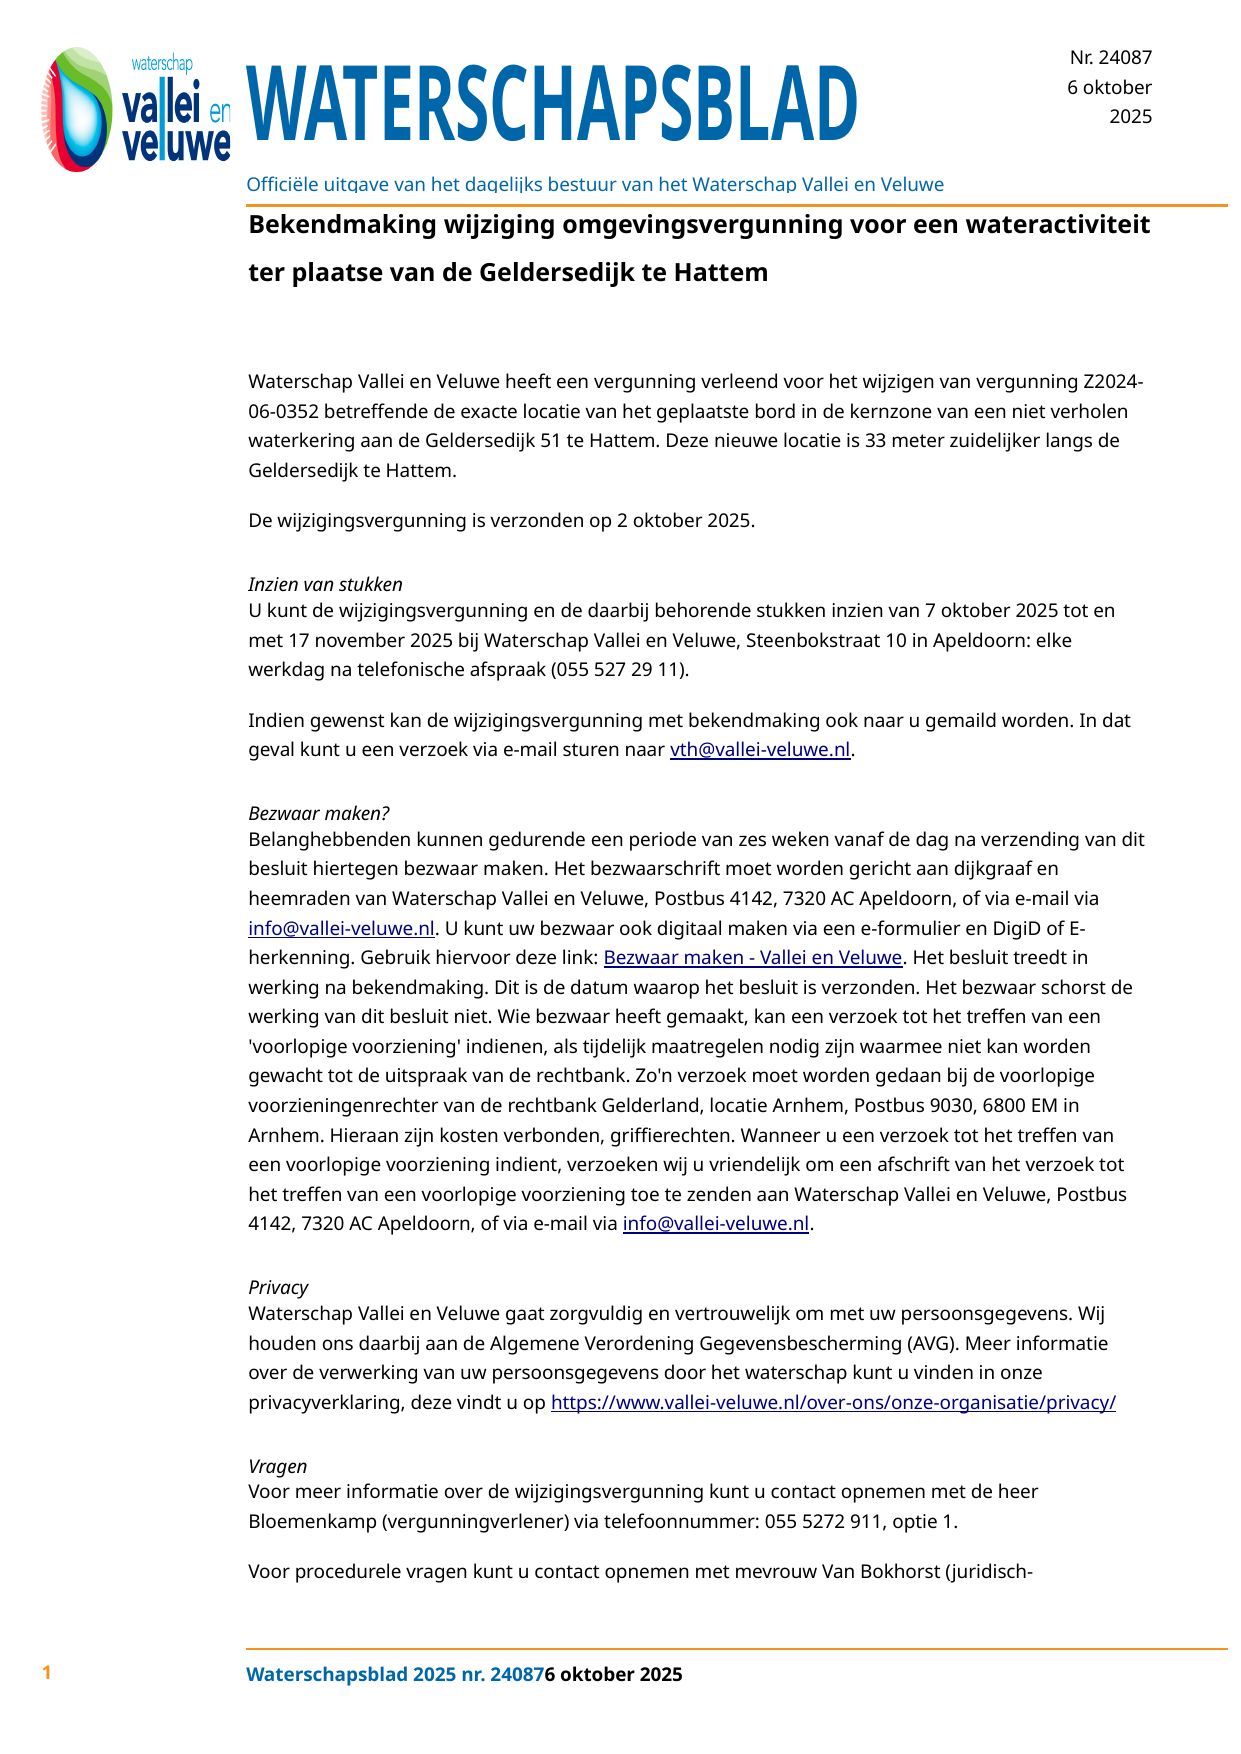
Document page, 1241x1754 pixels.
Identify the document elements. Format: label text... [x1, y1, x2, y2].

text U kunt de wijzigingsvergunning en de daarbij behorende stukken inzien van 7 oktober 2025 tot en met 17 november 2025 bij Waterschap Vallei en Veluwe, Steenbokstraat 10 in Apeldoorn: elke werkdag na telefonische afspraak (055 527 29 11). [248, 597, 1152, 682]
text Bezwaar maken? [248, 800, 1152, 826]
text Inzien van stukken [248, 571, 1152, 597]
text Voor meer informatie over de wijzigingsvergunning kunt u contact opnemen met de heer Bloemenkamp (vergunningverlener) via telefoonnummer: 055 5272 911, optie 1. [248, 1479, 1152, 1534]
text De wijzigingsvergunning is verzonden op 2 oktober 2025. [248, 507, 1152, 533]
text Vragen [248, 1453, 1152, 1479]
text Waterschap Vallei en Veluwe gaat zorgvuldig en vertrouwelijk om met uw persoonsgegevens. Wij houden ons daarbij aan de Algemene Verordening Gegevensbescherming (AVG). Meer informatie over de verwerking van uw persoonsgegevens door het waterschap kunt u vinden in onze privacyverklaring, deze vindt u op https://www.vallei-veluwe.nl/over-ons/onze-organisatie/privacy/ [248, 1300, 1152, 1415]
text Belanghebbenden kunnen gedurende een periode van zes weken vanaf de dag na verzending van dit besluit hiertegen bezwaar maken. Het bezwaarschrift moet worden gericht aan dijkgraaf en heemraden van Waterschap Vallei en Veluwe, Postbus 4142, 7320 AC Apeldoorn, of via e-mail via info@vallei-veluwe.nl. U kunt uw bezwaar ook digitaal maken via een e-formulier en DigiD of E-herkenning. Gebruik hiervoor deze link: Bezwaar maken - Vallei en Veluwe. Het besluit treedt in werking na bekendmaking. Dit is de datum waarop het besluit is verzonden. Het bezwaar schorst de werking van dit besluit niet. Wie bezwaar heeft gemaakt, kan een verzoek tot het treffen van een 'voorlopige voorziening' indienen, als tijdelijk maatregelen nodig zijn waarmee niet kan worden gewacht tot de uitspraak van de rechtbank. Zo'n verzoek moet worden gedaan bij de voorlopige voorzieningenrechter van de rechtbank Gelderland, locatie Arnhem, Postbus 9030, 6800 EM in Arnhem. Hieraan zijn kosten verbonden, griffierechten. Wanneer u een verzoek tot het treffen van een voorlopige voorziening indient, verzoeken wij u vriendelijk om een afschrift van het verzoek tot het treffen van een voorlopige voorziening toe te zenden aan Waterschap Vallei en Veluwe, Postbus 4142, 7320 AC Apeldoorn, of via e-mail via info@vallei-veluwe.nl. [248, 826, 1152, 1236]
picture [41, 47, 231, 172]
text Waterschap Vallei en Veluwe heeft een vergunning verleend voor het wijzigen van vergunning Z2024-06-0352 betreffende de exacte locatie van het geplaatste bord in de kernzone van een niet verholen waterkering aan de Geldersedijk 51 te Hattem. Deze nieuwe locatie is 33 meter zuidelijker langs de Geldersedijk te Hattem. [248, 368, 1152, 483]
text Indien gewenst kan de wijzigingsvergunning met bekendmaking ook naar u gemaild worden. In dat geval kunt u een verzoek via e-mail sturen naar vth@vallei-veluwe.nl. [248, 707, 1152, 762]
text Voor procedurele vragen kunt u contact opnemen met mevrouw Van Bokhorst (juridisch- [248, 1559, 1152, 1584]
text Privacy [248, 1274, 1152, 1300]
text Bekendmaking wijziging omgevingsvergunning voor een wateractiviteit ter plaatse van de Geldersedijk te Hattem [248, 207, 1152, 288]
